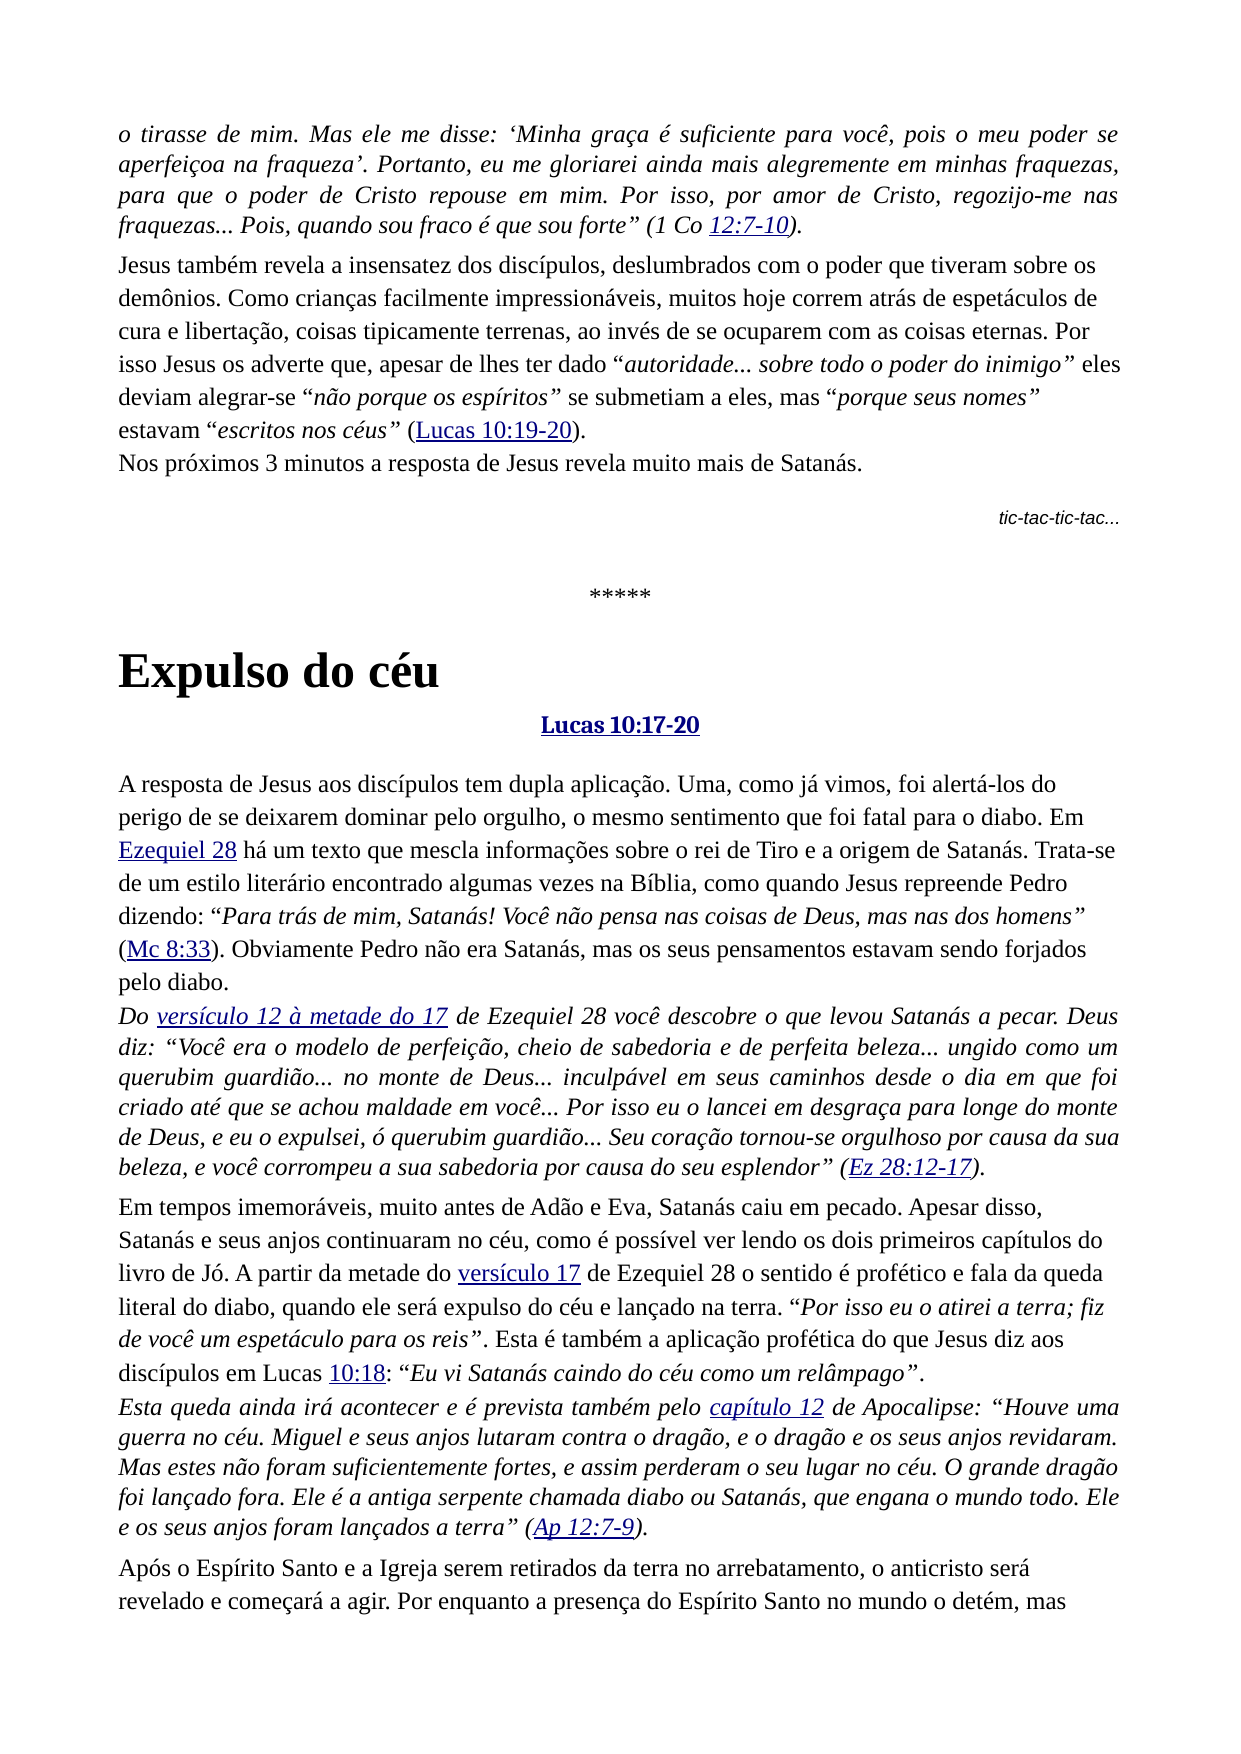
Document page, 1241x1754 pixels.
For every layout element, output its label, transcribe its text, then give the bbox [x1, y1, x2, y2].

text Em tempos imemoráveis, muito antes de Adão e Eva, Satanás caiu em pecado. Apesar disso, Satanás e seus anjos continuaram no céu, como é possível ver lendo os dois primeiros capítulos do livro de Jó. A partir da metade do versículo 17 de Ezequiel 28 o sentido é profético e fala da queda literal do diabo, quando ele será expulso do céu e lançado na terra. “Por isso eu o atirei a terra; fiz de você um espetáculo para os reis”. Esta é também a aplicação profética do que Jesus diz aos discípulos em Lucas 10:18: “Eu vi Satanás caindo do céu como um relâmpago”. [118, 1192, 1122, 1386]
text Após o Espírito Santo e a Igreja serem retirados da terra no arrebatamento, o anticristo será revelado e começará a agir. Por enquanto a presença do Espírito Santo no mundo o detém, mas [118, 1553, 1122, 1615]
text Esta queda ainda irá acontecer e é prevista também pelo capítulo 12 de Apocalipse: “Houve uma guerra no céu. Miguel e seus anjos lutaram contra o dragão, e o dragão e os seus anjos revidaram. Mas estes não foram suficientemente fortes, e assim perderam o seu lugar no céu. O grande dragão foi lançado fora. Ele é a antiga serpente chamada diabo ou Satanás, que engana o mundo todo. Ele e os seus anjos foram lançados a terra” (Ap 12:7-9). [118, 1391, 1122, 1541]
text A resposta de Jesus aos discípulos tem dupla aplicação. Uma, como já vimos, foi alertá-los do perigo de se deixarem dominar pelo orgulho, o mesmo sentimento que foi fatal para o diabo. Em Ezequiel 28 há um texto que mescla informações sobre o rei de Tiro e a origem de Satanás. Trata-se de um estilo literário encontrado algumas vezes na Bíblia, como quando Jesus repreende Pedro dizendo: “Para trás de mim, Satanás! Você não pensa nas coisas de Deus, mas nas dos homens” (Mc 8:33). Obviamente Pedro não era Satanás, mas os seus pensamentos estavam sendo forjados pelo diabo. [118, 769, 1122, 996]
text ***** [118, 582, 1122, 611]
text o tirasse de mim. Mas ele me disse: ‘Minha graça é suficiente para você, pois o meu poder se aperfeiçoa na fraqueza’. Portanto, eu me gloriarei ainda mais alegremente em minhas fraquezas, para que o poder de Cristo repouse em mim. Por isso, por amor de Cristo, regozijo-me nas fraquezas... Pois, quando sou fraco é que sou forte” (1 Co 12:7-10). [118, 118, 1122, 238]
subtitle Expulso do céu [118, 641, 1122, 698]
text Jesus também revela a insensatez dos discípulos, deslumbrados com o poder que tiveram sobre os demônios. Como crianças facilmente impressionáveis, muitos hoje correm atrás de espetáculos de cura e libertação, coisas tipicamente terrenas, ao invés de se ocuparem com as coisas eternas. Por isso Jesus os adverte que, apesar de lhes ter dado “autoridade... sobre todo o poder do inimigo” eles deviam alegrar-se “não porque os espíritos” se submetiam a eles, mas “porque seus nomes” estavam “escritos nos céus” (Lucas 10:19-20). [118, 250, 1122, 444]
text Nos próximos 3 minutos a resposta de Jesus revela muito mais de Satanás. [118, 448, 1122, 477]
text Do versículo 12 à metade do 17 de Ezequiel 28 você descobre o que levou Satanás a pecar. Deus diz: “Você era o modelo de perfeição, cheio de sabedoria e de perfeita beleza... ungido como um querubim guardião... no monte de Deus... inculpável em seus caminhos desde o dia em que foi criado até que se achou maldade em você... Por isso eu o lancei em desgraça para longe do monte de Deus, e eu o expulsei, ó querubim guardião... Seu coração tornou-se orgulhoso por causa da sua beleza, e você corrompeu a sua sabedoria por causa do seu esplendor” (Ez 28:12-17). [118, 1000, 1122, 1181]
text Lucas 10:17-20 [118, 711, 1122, 739]
text tic-tac-tic-tac... [118, 507, 1122, 528]
